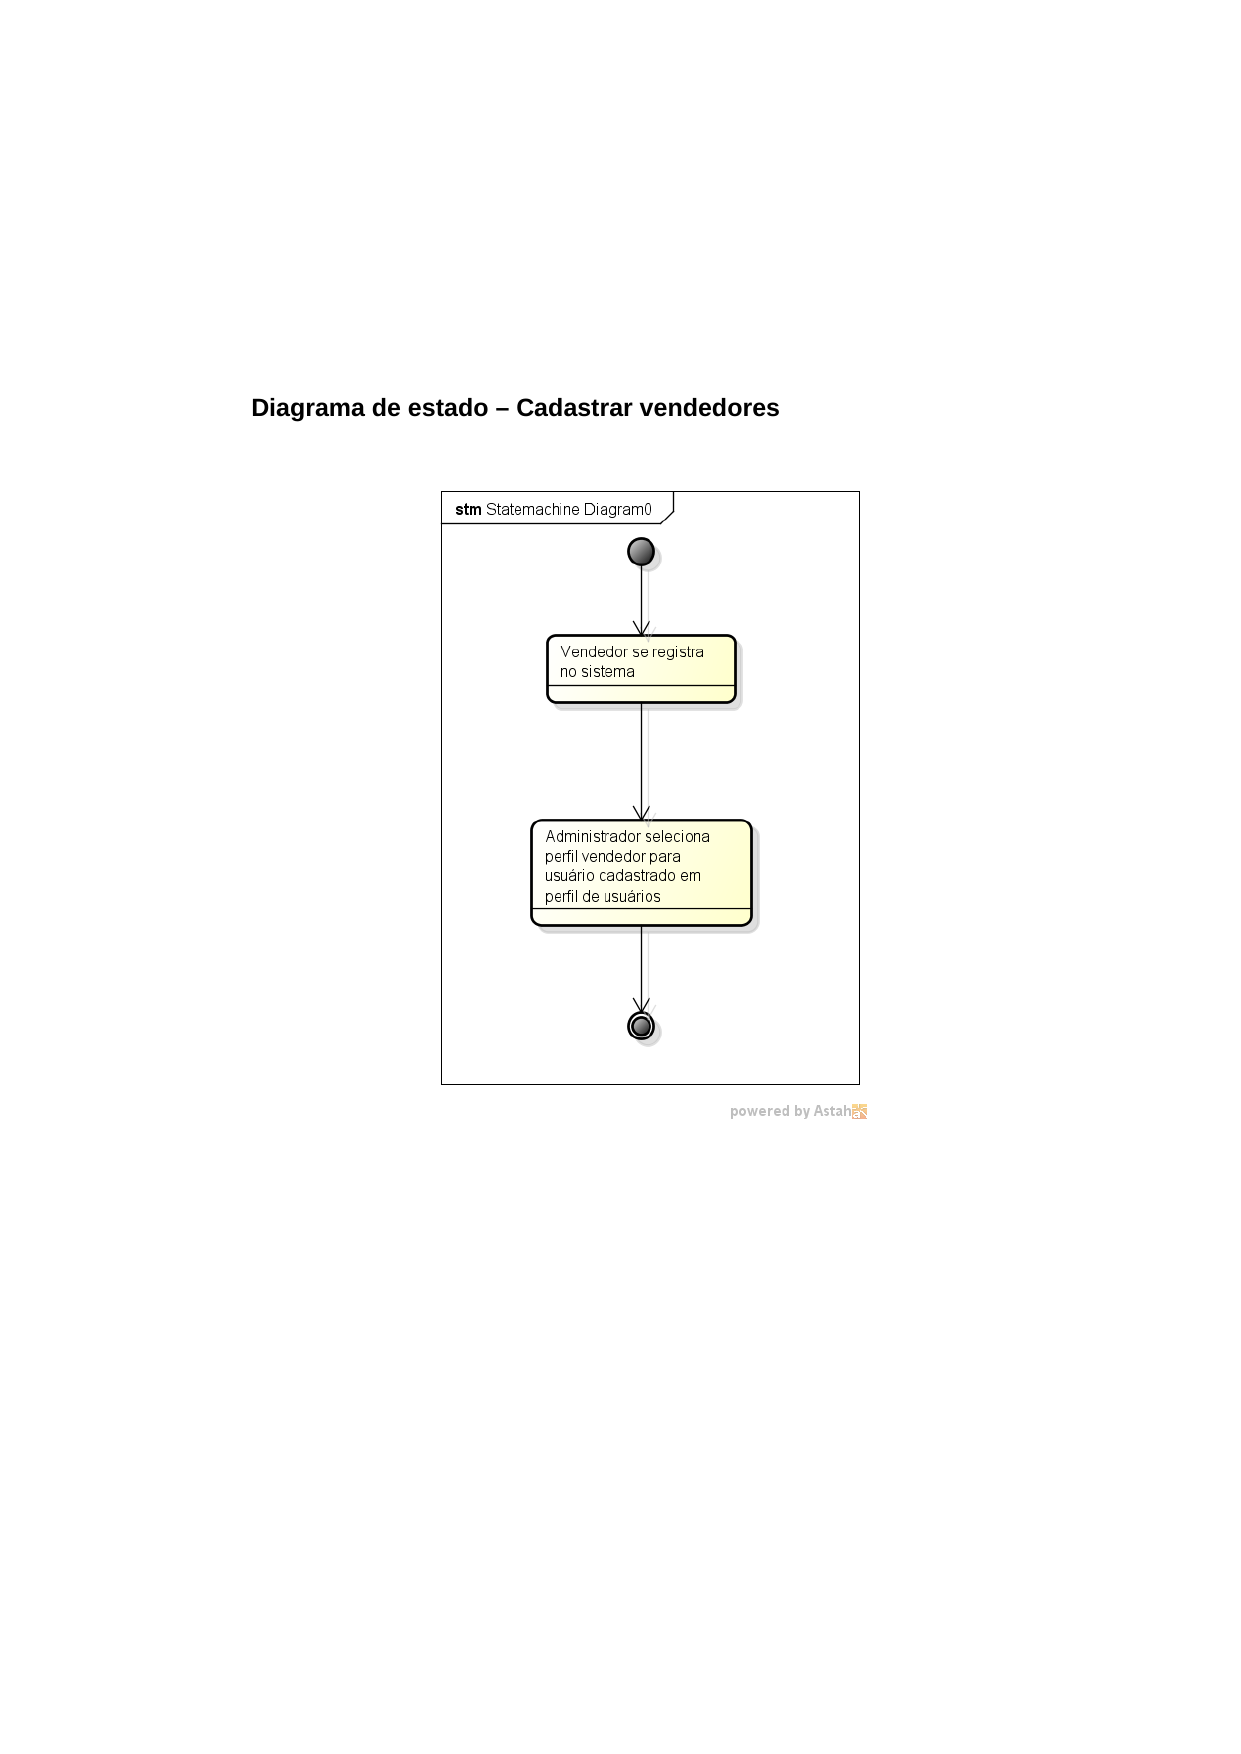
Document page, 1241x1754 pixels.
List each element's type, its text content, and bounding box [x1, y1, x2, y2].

text Diagrama de estado – Cadastrar vendedores [177, 393, 1122, 422]
picture [428, 479, 871, 1123]
